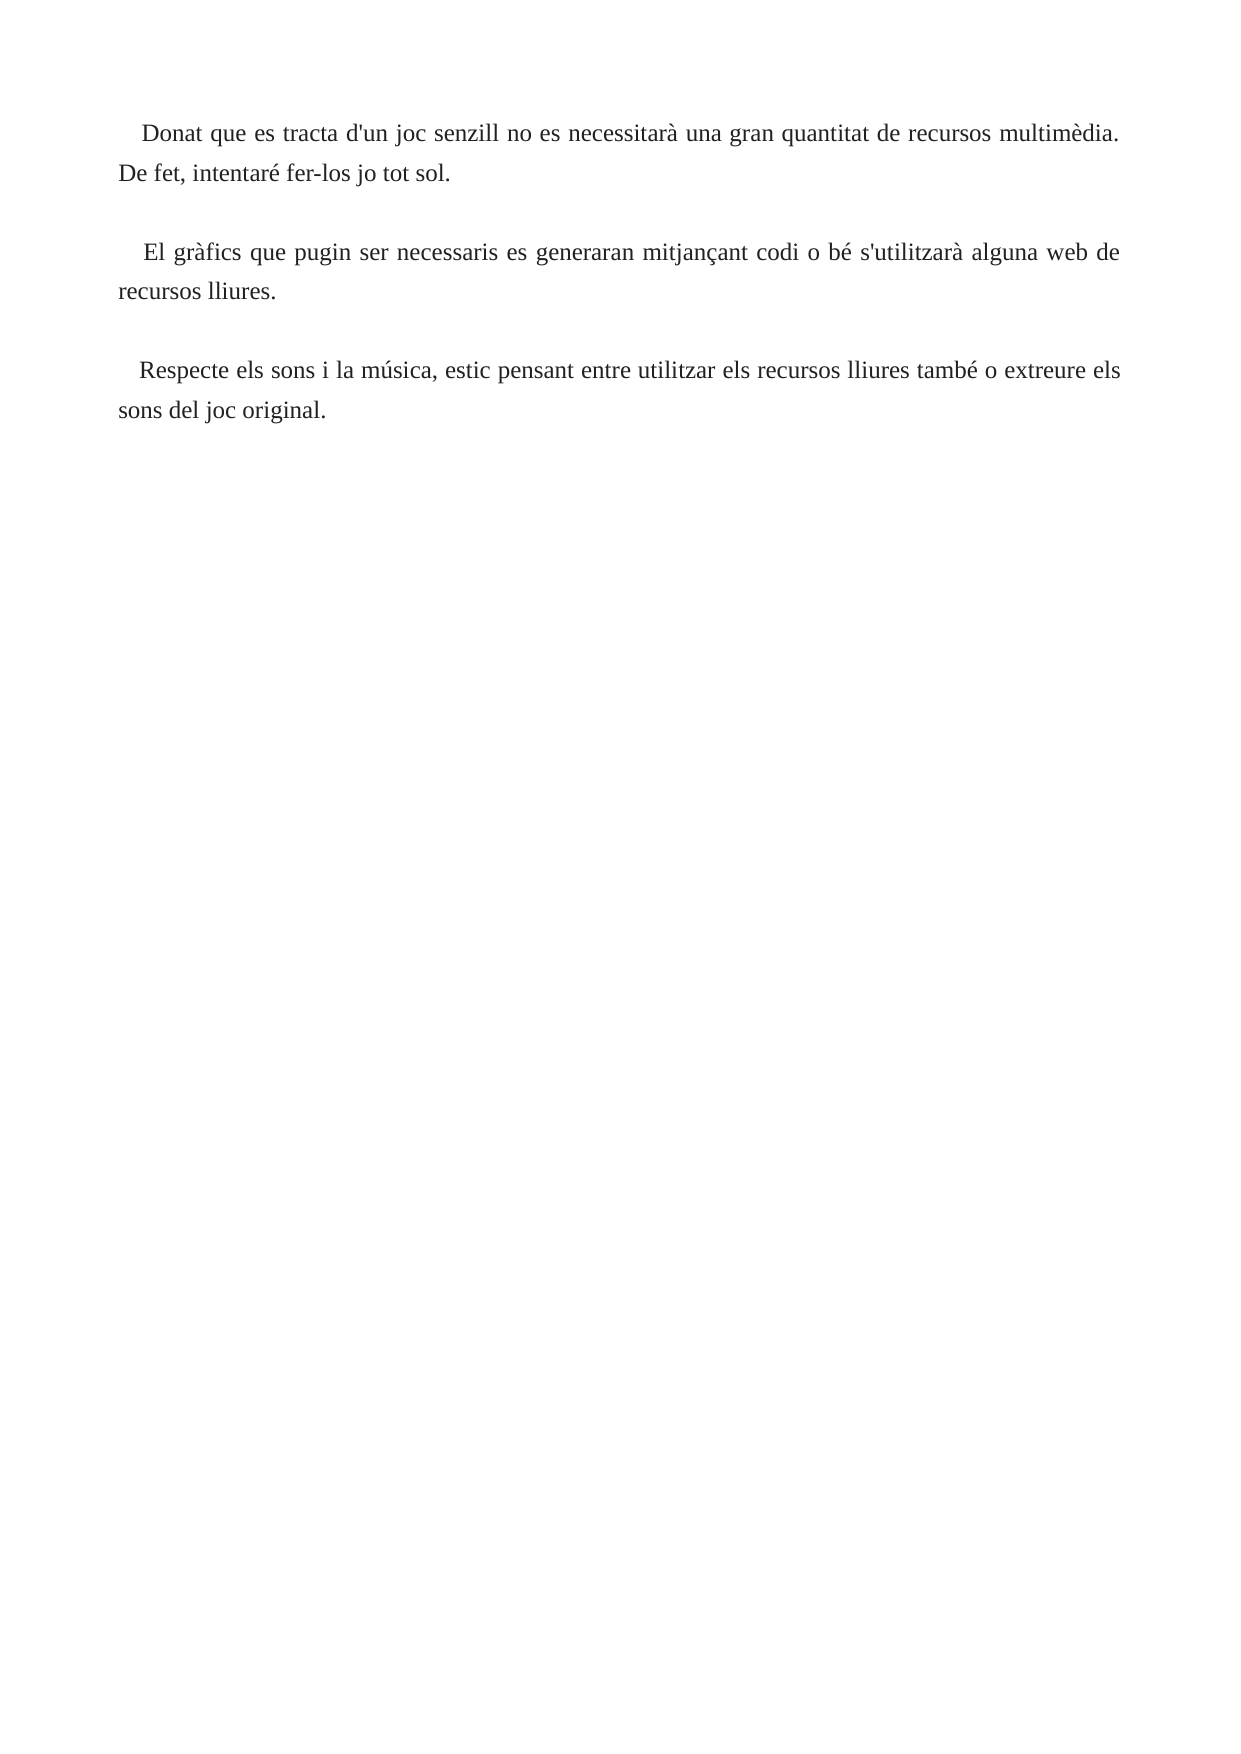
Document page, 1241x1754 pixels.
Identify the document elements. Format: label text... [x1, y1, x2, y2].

text Donat que es tracta d'un joc senzill no es necessitarà una gran quantitat de recursos multimèdia. De fet, intentaré fer-los jo tot sol. [118, 118, 1122, 186]
text Respecte els sons i la música, estic pensant entre utilitzar els recursos lliures també o extreure els sons del joc original. [118, 356, 1122, 424]
text El gràfics que pugin ser necessaris es generaran mitjançant codi o bé s'utilitzarà alguna web de recursos lliures. [118, 237, 1122, 305]
